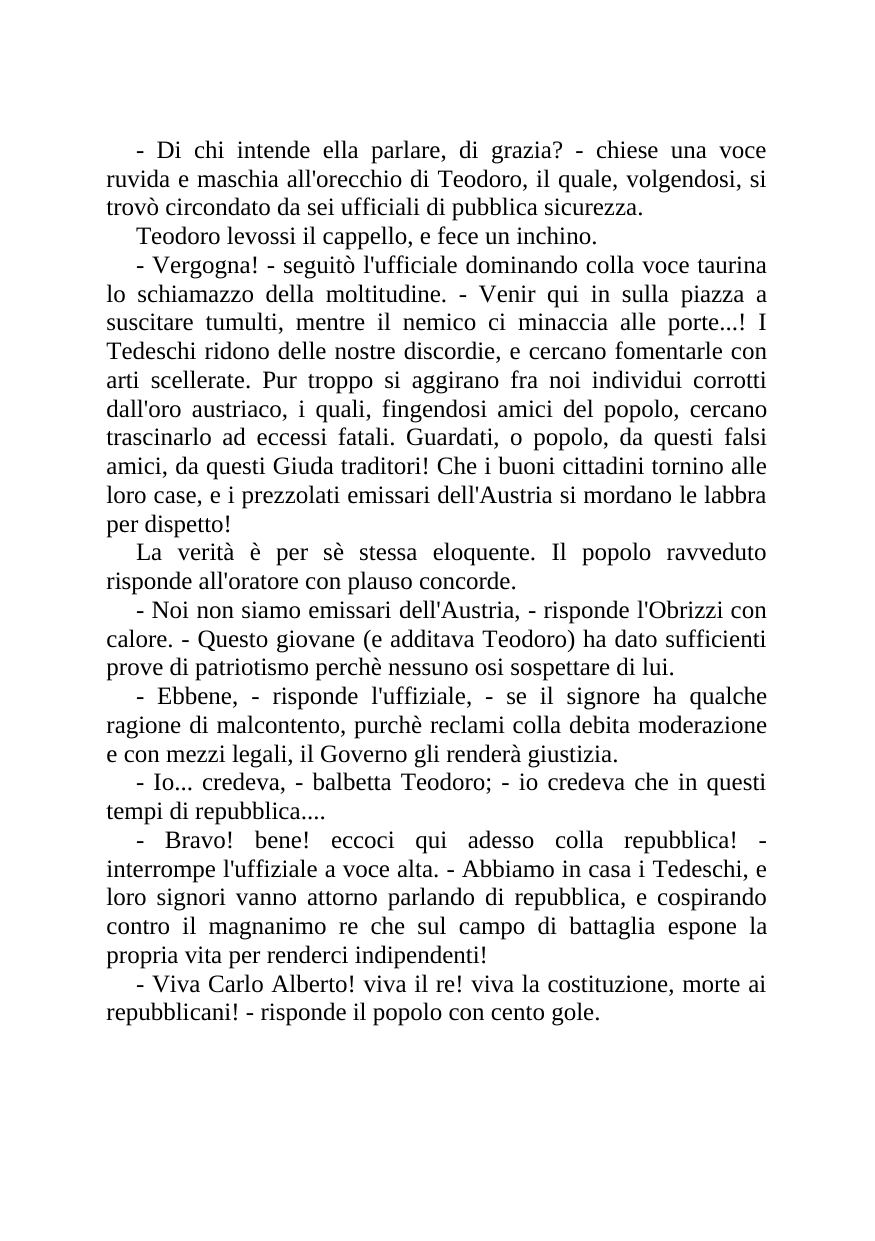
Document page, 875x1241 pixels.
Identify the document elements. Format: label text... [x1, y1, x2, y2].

text - Noi non siamo emissari dell'Austria, - risponde l'Obrizzi con calore. - Questo giovane (e additava Teodoro) ha dato sufficienti prove di patriotismo perchè nessuno osi sospettare di lui. [106, 595, 768, 681]
text - Ebbene, - risponde l'uffiziale, - se il signore ha qualche ragione di malcontento, purchè reclami colla debita moderazione e con mezzi legali, il Governo gli renderà giustizia. [106, 681, 768, 767]
text - Io... credeva, - balbetta Teodoro; - io credeva che in questi tempi di repubblica.... [106, 767, 768, 825]
text Teodoro levossi il cappello, e fece un inchino. [106, 221, 768, 250]
text - Di chi intende ella parlare, di grazia? - chiese una voce ruvida e maschia all'orecchio di Teodoro, il quale, volgendosi, si trovò circondato da sei ufficiali di pubblica sicurezza. [106, 135, 768, 221]
text - Vergogna! - seguitò l'ufficiale dominando colla voce taurina lo schiamazzo della moltitudine. - Venir qui in sulla piazza a suscitare tumulti, mentre il nemico ci minaccia alle porte...! I Tedeschi ridono delle nostre discordie, e cercano fomentarle con arti scellerate. Pur troppo si aggirano fra noi individui corrotti dall'oro austriaco, i quali, fingendosi amici del popolo, cercano trascinarlo ad eccessi fatali. Guardati, o popolo, da questi falsi amici, da questi Giuda traditori! Che i buoni cittadini tornino alle loro case, e i prezzolati emissari dell'Austria si mordano le labbra per dispetto! [106, 250, 768, 537]
text La verità è per sè stessa eloquente. Il popolo ravveduto risponde all'oratore con plauso concorde. [106, 537, 768, 595]
text - Viva Carlo Alberto! viva il re! viva la costituzione, morte ai repubblicani! - risponde il popolo con cento gole. [106, 969, 768, 1026]
text - Bravo! bene! eccoci qui adesso colla repubblica! - interrompe l'uffiziale a voce alta. - Abbiamo in casa i Tedeschi, e loro signori vanno attorno parlando di repubblica, e cospirando contro il magnanimo re che sul campo di battaglia espone la propria vita per renderci indipendenti! [106, 825, 768, 969]
